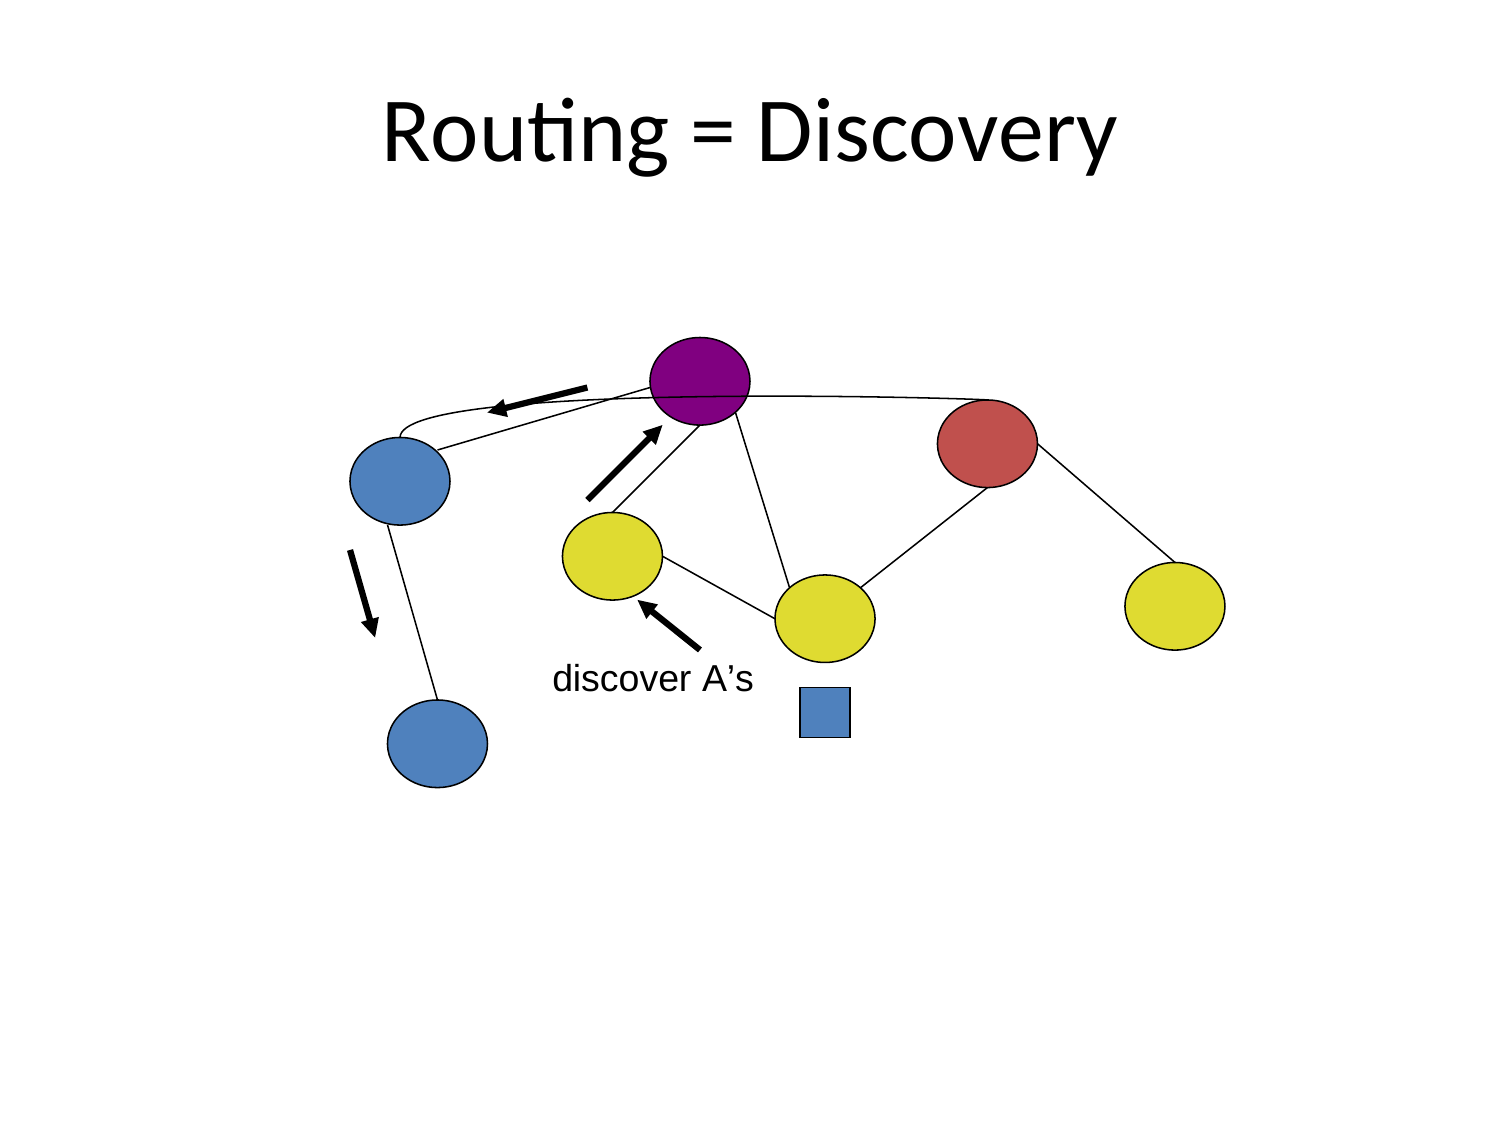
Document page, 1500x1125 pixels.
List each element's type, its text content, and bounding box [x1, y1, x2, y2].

text_box discover A’s [537, 650, 775, 708]
text_box [654, 398, 747, 426]
text_box [1124, 562, 1225, 651]
text_box [800, 687, 850, 738]
text_box [349, 437, 451, 526]
text_box [649, 337, 751, 397]
title Routing = Discovery [75, 45, 1426, 233]
text_box [387, 700, 488, 788]
text_box [562, 512, 663, 601]
text_box [937, 399, 1038, 488]
text_box [775, 574, 876, 663]
